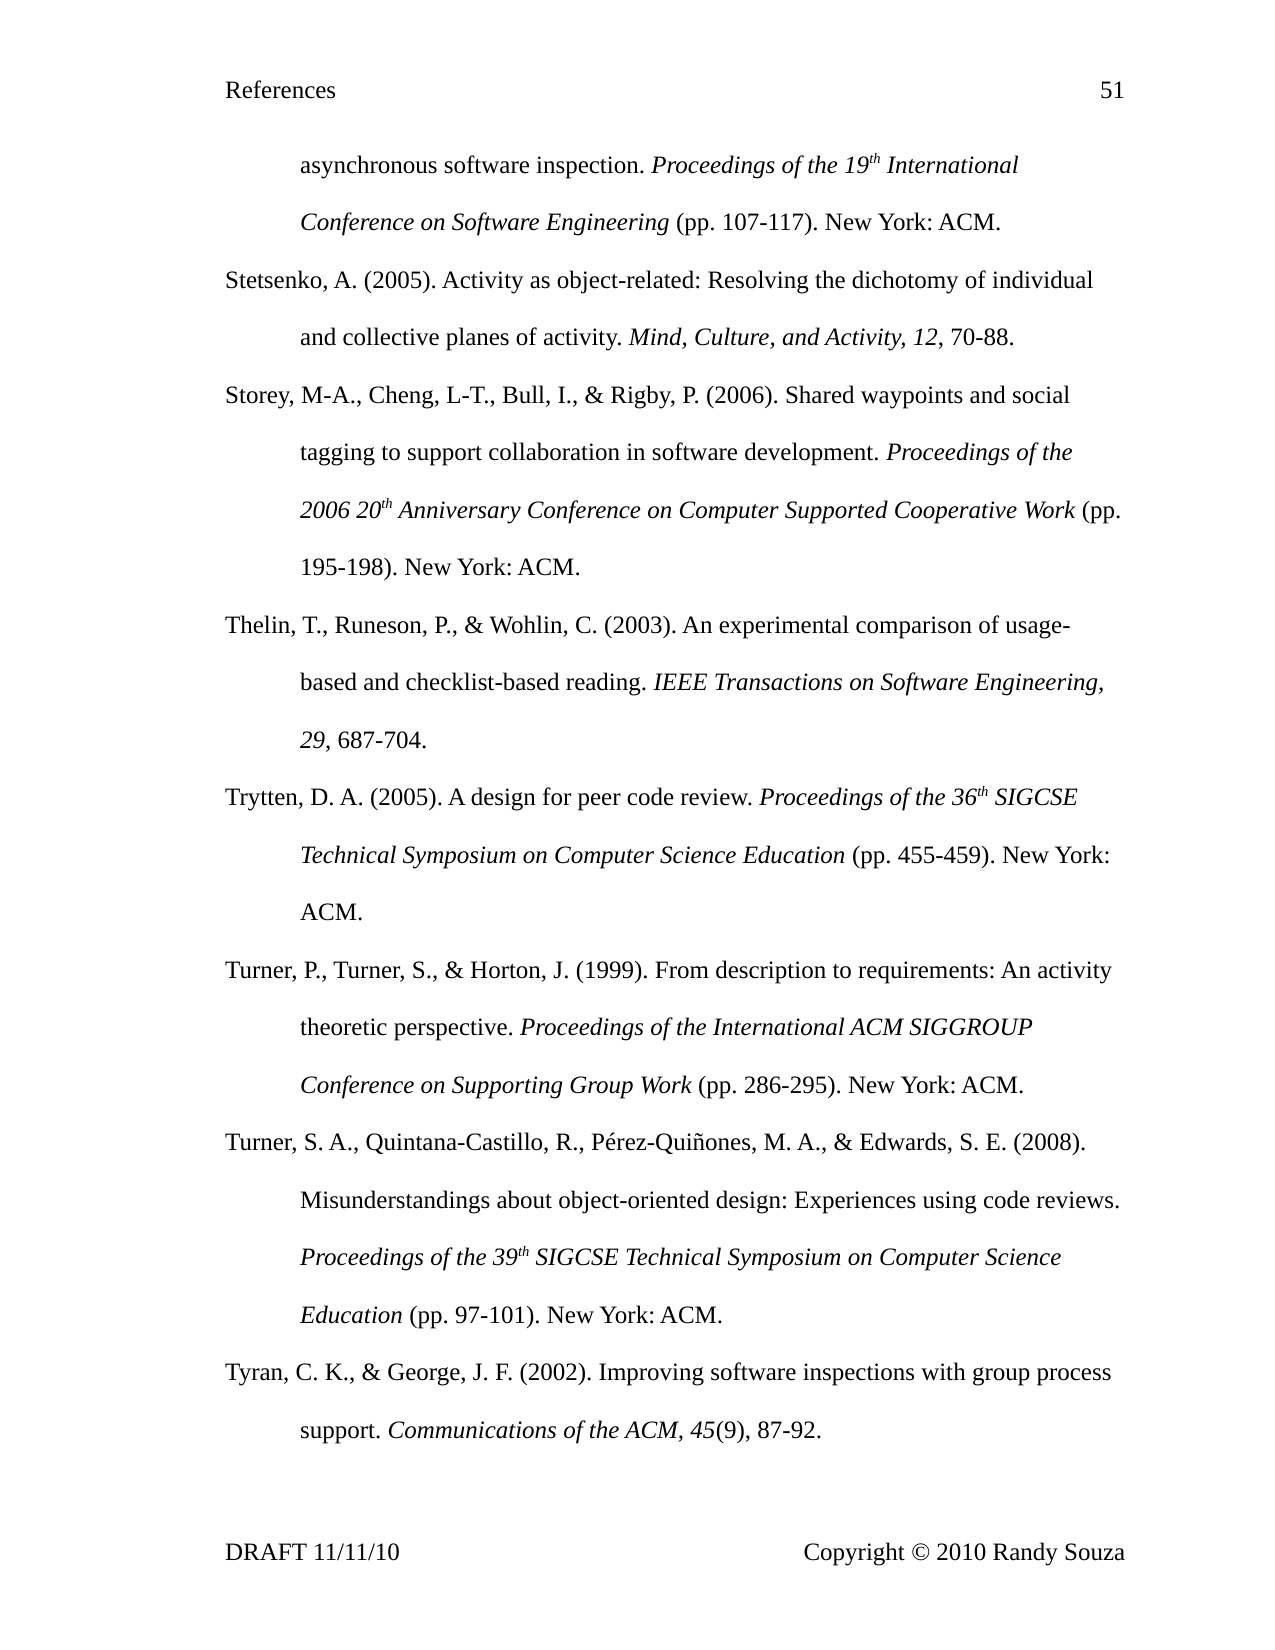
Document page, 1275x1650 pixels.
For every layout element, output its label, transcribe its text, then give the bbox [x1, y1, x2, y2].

text Storey, M-A., Cheng, L-T., Bull, I., & Rigby, P. (2006). Shared waypoints and social tagging to support collaboration in software development. Proceedings of the 2006 20th Anniversary Conference on Computer Supported Cooperative Work (pp. 195-198). New York: ACM. [225, 380, 1125, 581]
text Stetsenko, A. (2005). Activity as object-related: Resolving the dichotomy of individual and collective planes of activity. Mind, Culture, and Activity, 12, 70-88. [225, 265, 1125, 351]
text Thelin, T., Runeson, P., & Wohlin, C. (2003). An experimental comparison of usage-based and checklist-based reading. IEEE Transactions on Software Engineering, 29, 687-704. [225, 610, 1125, 754]
text Turner, P., Turner, S., & Horton, J. (1999). From description to requirements: An activity theoretic perspective. Proceedings of the International ACM SIGGROUP Conference on Supporting Group Work (pp. 286-295). New York: ACM. [225, 955, 1125, 1099]
text Trytten, D. A. (2005). A design for peer code review. Proceedings of the 36th SIGCSE Technical Symposium on Computer Science Education (pp. 455-459). New York: ACM. [225, 782, 1125, 926]
text Turner, S. A., Quintana-Castillo, R., Pérez-Quiñones, M. A., & Edwards, S. E. (2008). Misunderstandings about object-oriented design: Experiences using code reviews. Proceedings of the 39th SIGCSE Technical Symposium on Computer Science Education (pp. 97-101). New York: ACM. [225, 1127, 1125, 1329]
text Tyran, C. K., & George, J. F. (2002). Improving software inspections with group process support. Communications of the ACM, 45(9), 87-92. [225, 1357, 1125, 1444]
text asynchronous software inspection. Proceedings of the 19th International Conference on Software Engineering (pp. 107-117). New York: ACM. [225, 150, 1125, 236]
